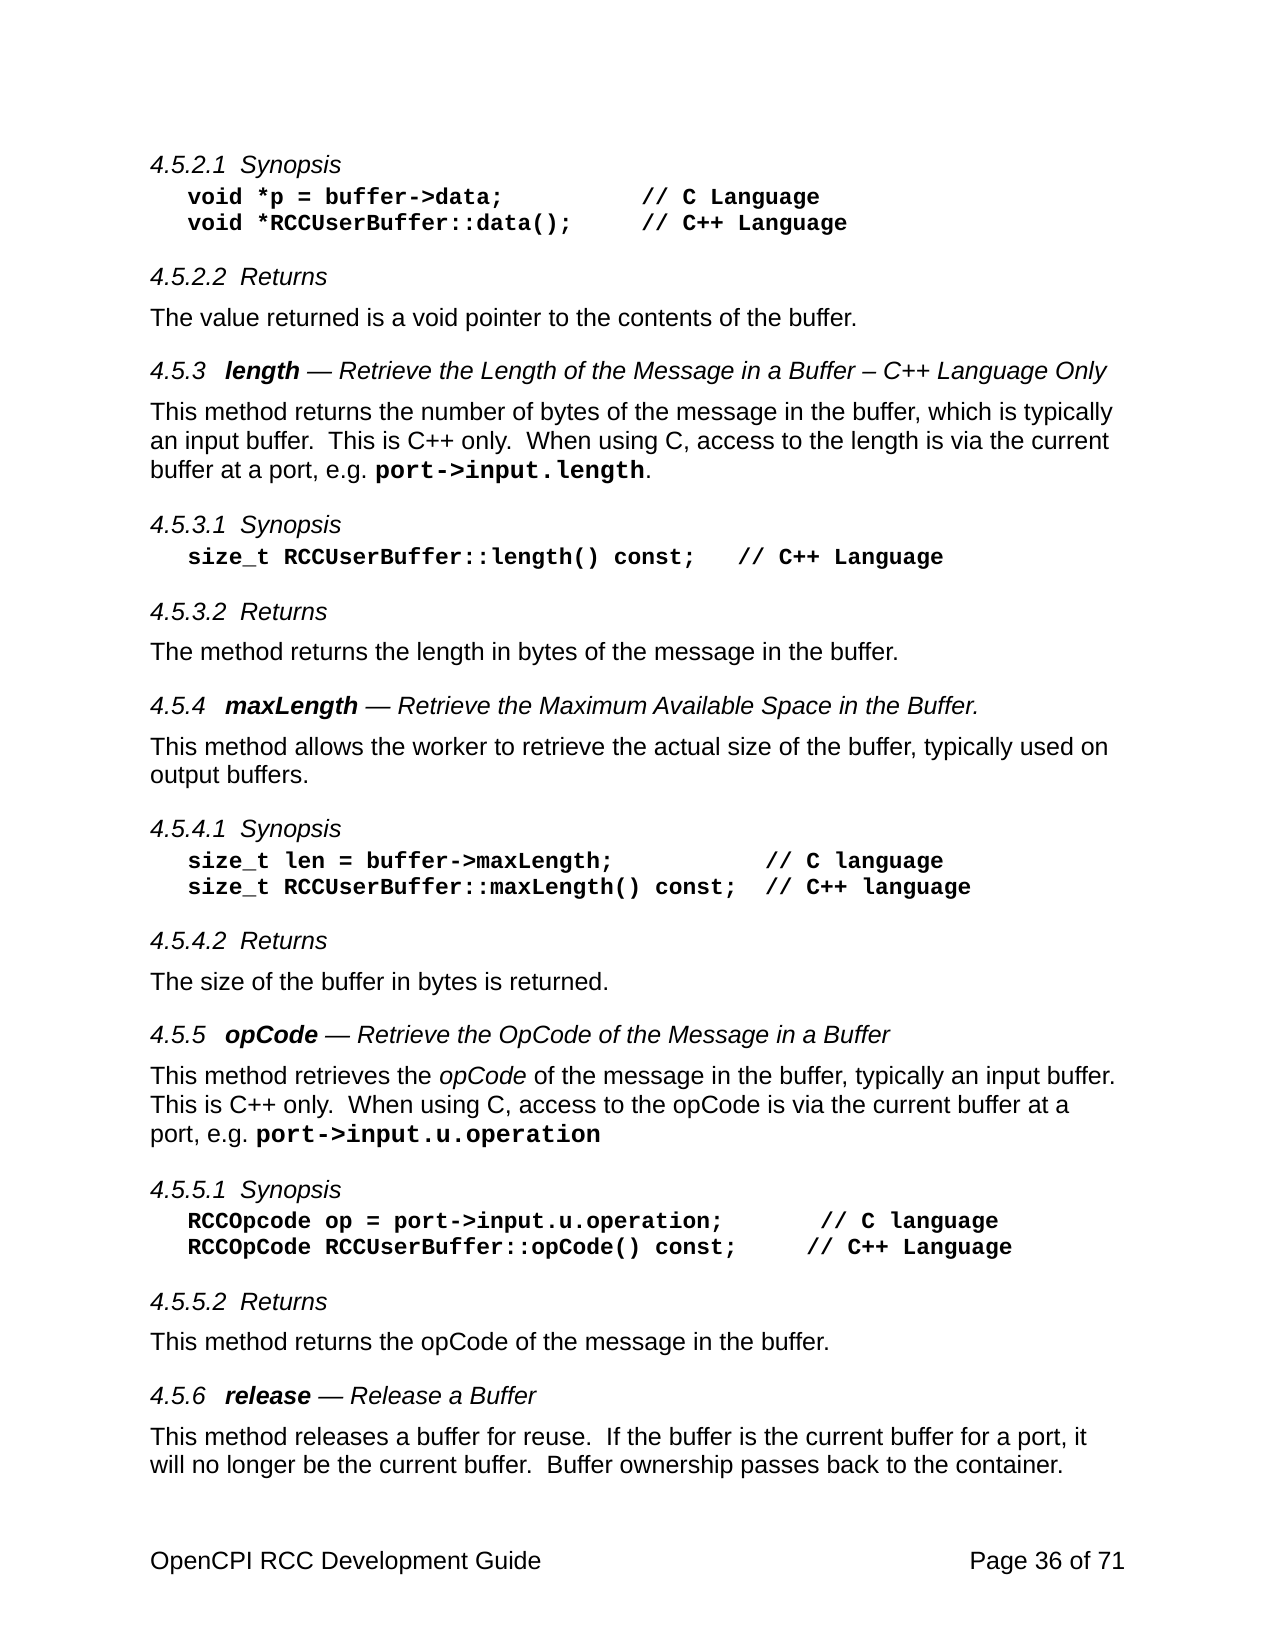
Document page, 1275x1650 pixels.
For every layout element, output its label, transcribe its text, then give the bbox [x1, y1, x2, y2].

text This method retrieves the opCode of the message in the buffer, typically an input buffer. This is C++ only. When using C, access to the opCode is via the current buffer at a port, e.g. port->input.u.operation [150, 1061, 1125, 1150]
subtitle Returns [150, 926, 1125, 955]
subtitle opCode — Retrieve the OpCode of the Message in a Buffer [150, 1021, 1125, 1049]
subtitle Returns [150, 596, 1125, 625]
subtitle release — Release a Buffer [150, 1381, 1125, 1410]
text This method returns the opCode of the message in the buffer. [150, 1327, 1125, 1356]
subtitle Returns [150, 262, 1125, 291]
subtitle length — Retrieve the Length of the Message in a Buffer – C++ Language Only [150, 356, 1125, 385]
text size_t len = buffer->maxLength; // C language size_t RCCUserBuffer::maxLength() const; // C++ language [187, 849, 1125, 901]
text The value returned is a void pointer to the contents of the buffer. [150, 303, 1125, 331]
subtitle Synopsis [150, 814, 1125, 843]
text This method releases a buffer for reuse. If the buffer is the current buffer for a port, it will no longer be the current buffer. Buffer ownership passes back to the container. [150, 1422, 1125, 1479]
subtitle Synopsis [150, 1175, 1125, 1203]
text The method returns the length in bytes of the message in the buffer. [150, 637, 1125, 666]
subtitle Synopsis [150, 511, 1125, 539]
text size_t RCCUserBuffer::length() const; // C++ Language [187, 546, 1125, 571]
subtitle Returns [150, 1287, 1125, 1315]
text RCCOpcode op = port->input.u.operation; // C language RCCOpCode RCCUserBuffer::opCode() const; // C++ Language [187, 1210, 1125, 1262]
text The size of the buffer in bytes is returned. [150, 967, 1125, 996]
text This method returns the number of bytes of the message in the buffer, which is typically an input buffer. This is C++ only. When using C, access to the length is via the current buffer at a port, e.g. port->input.length. [150, 397, 1125, 486]
text void *p = buffer->data; // C Language void *RCCUserBuffer::data(); // C++ Language [187, 185, 1125, 237]
subtitle maxLength — Retrieve the Maximum Available Space in the Buffer. [150, 691, 1125, 720]
text This method allows the worker to retrieve the actual size of the buffer, typically used on output buffers. [150, 732, 1125, 789]
subtitle Synopsis [150, 150, 1125, 179]
